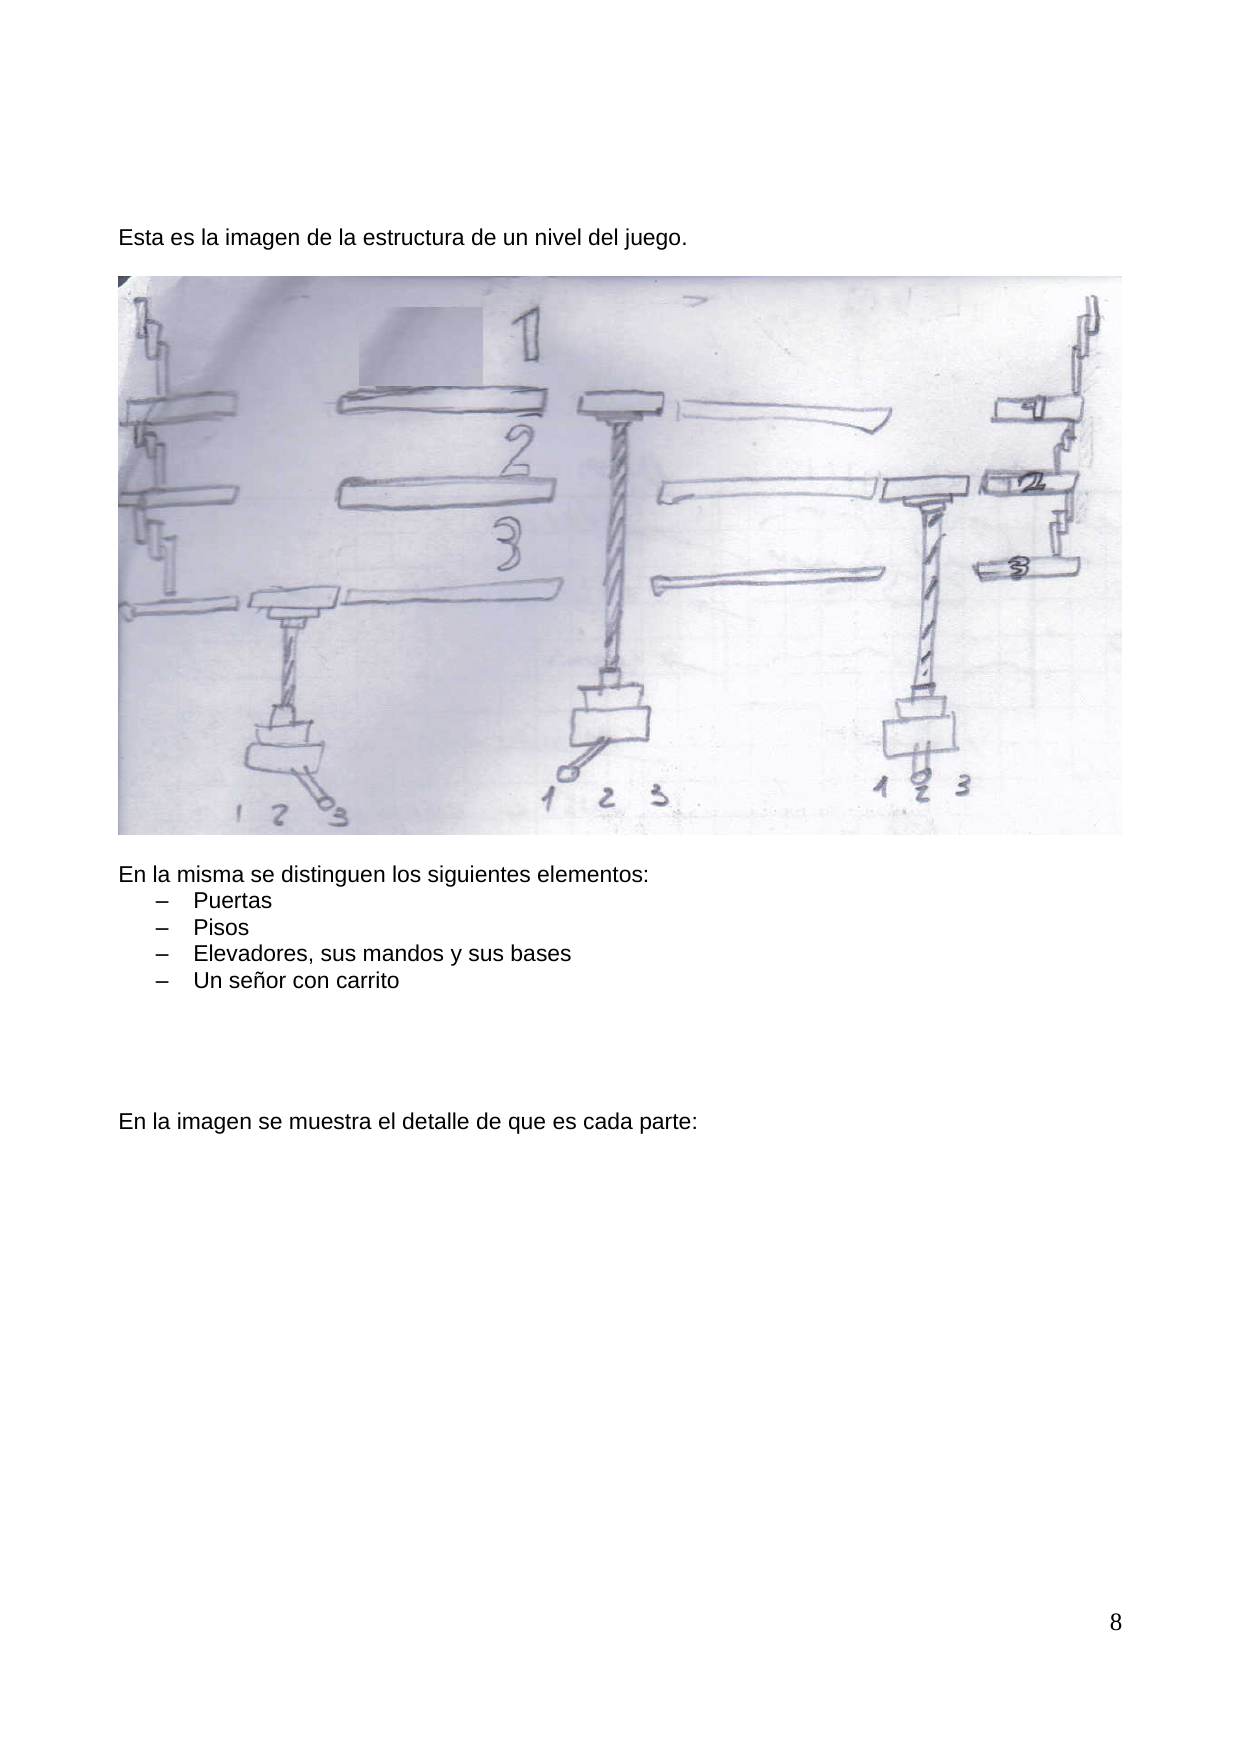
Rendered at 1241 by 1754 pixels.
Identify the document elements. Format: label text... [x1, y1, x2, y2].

list Pisos [156, 914, 1122, 940]
text Esta es la imagen de la estructura de un nivel del juego. [118, 223, 1122, 250]
text En la misma se distinguen los siguientes elementos: [118, 861, 1122, 887]
list Elevadores, sus mandos y sus bases [156, 940, 1122, 967]
list Puertas [156, 887, 1122, 914]
list En la imagen se muestra el detalle de que es cada parte: [116, 1108, 1122, 1134]
list Un señor con carrito [156, 967, 1122, 993]
